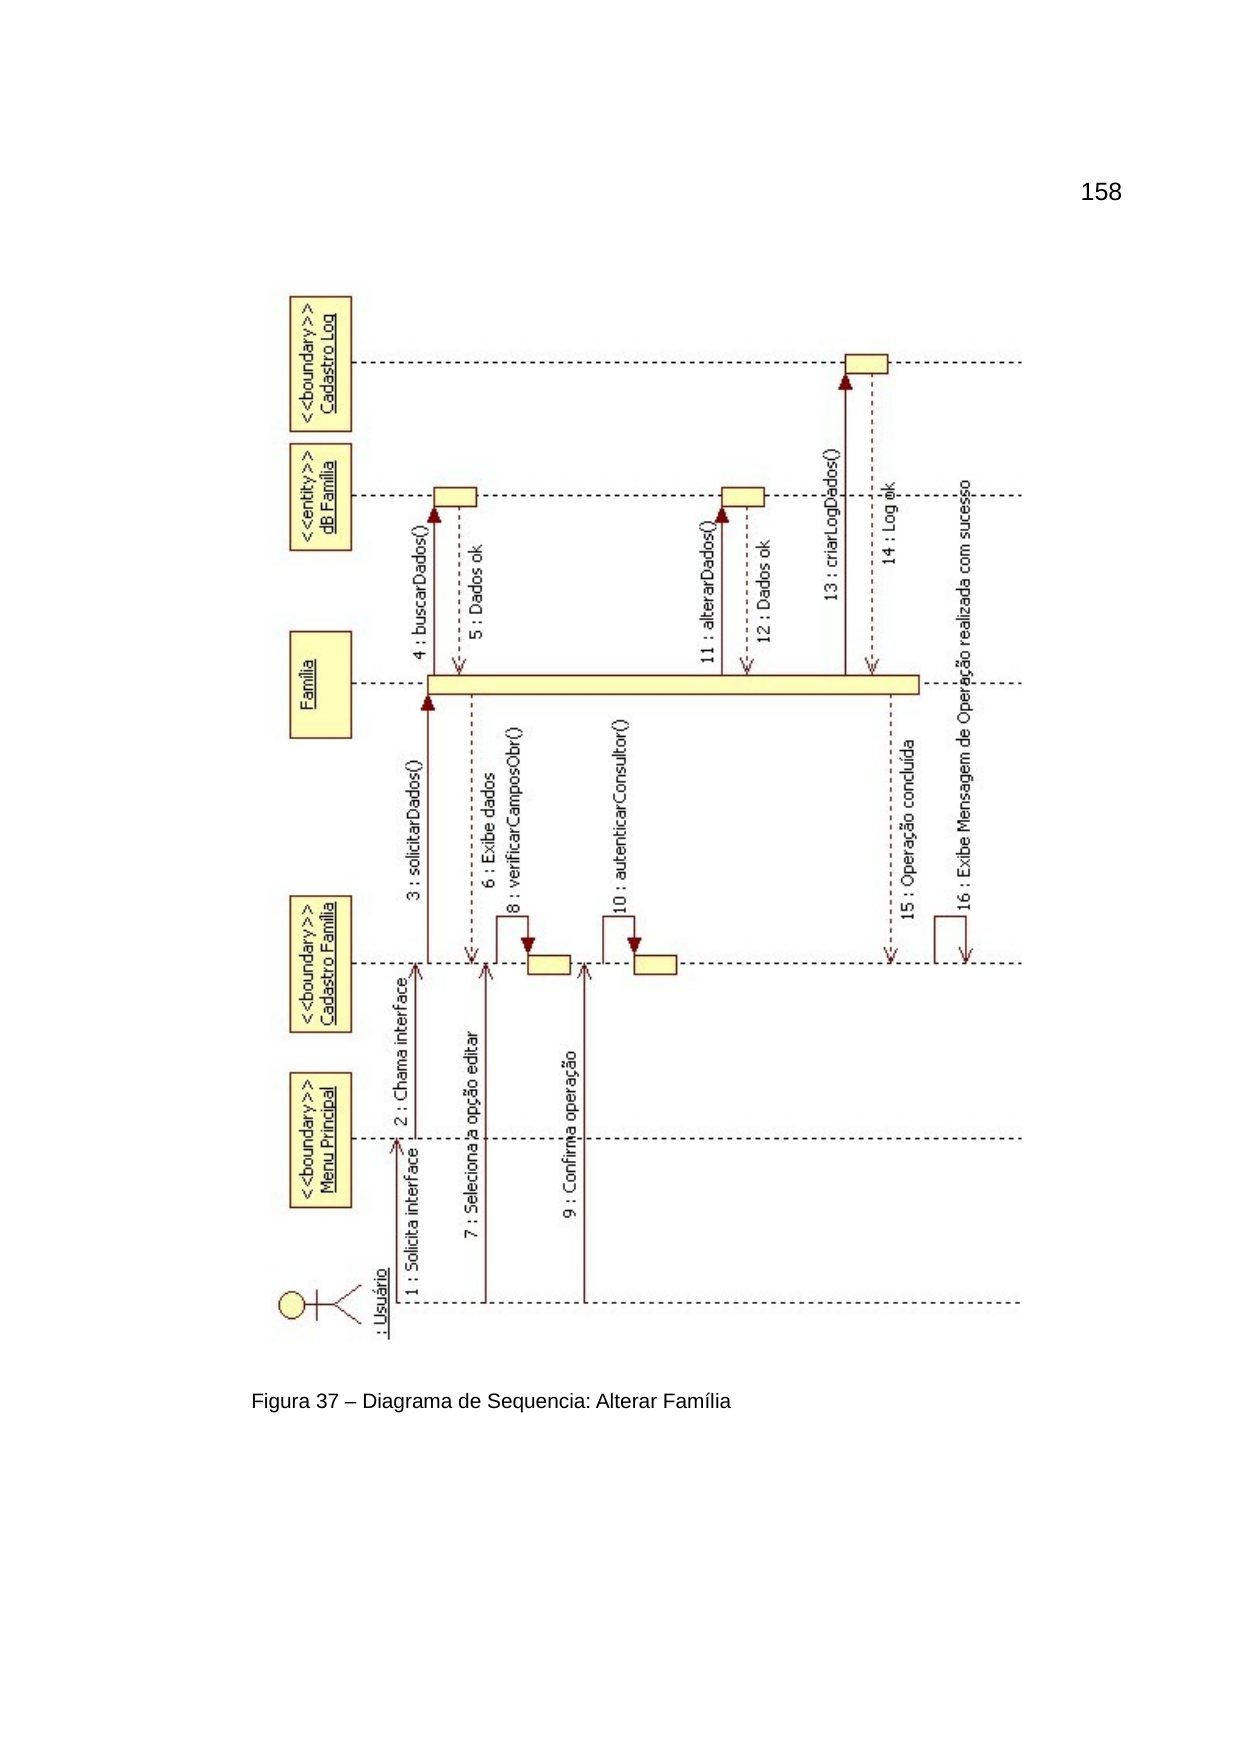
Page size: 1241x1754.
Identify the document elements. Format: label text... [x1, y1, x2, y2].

picture [246, 265, 1053, 1390]
text Figura 37 – Diagrama de Sequencia: Alterar Família [177, 1390, 1122, 1413]
